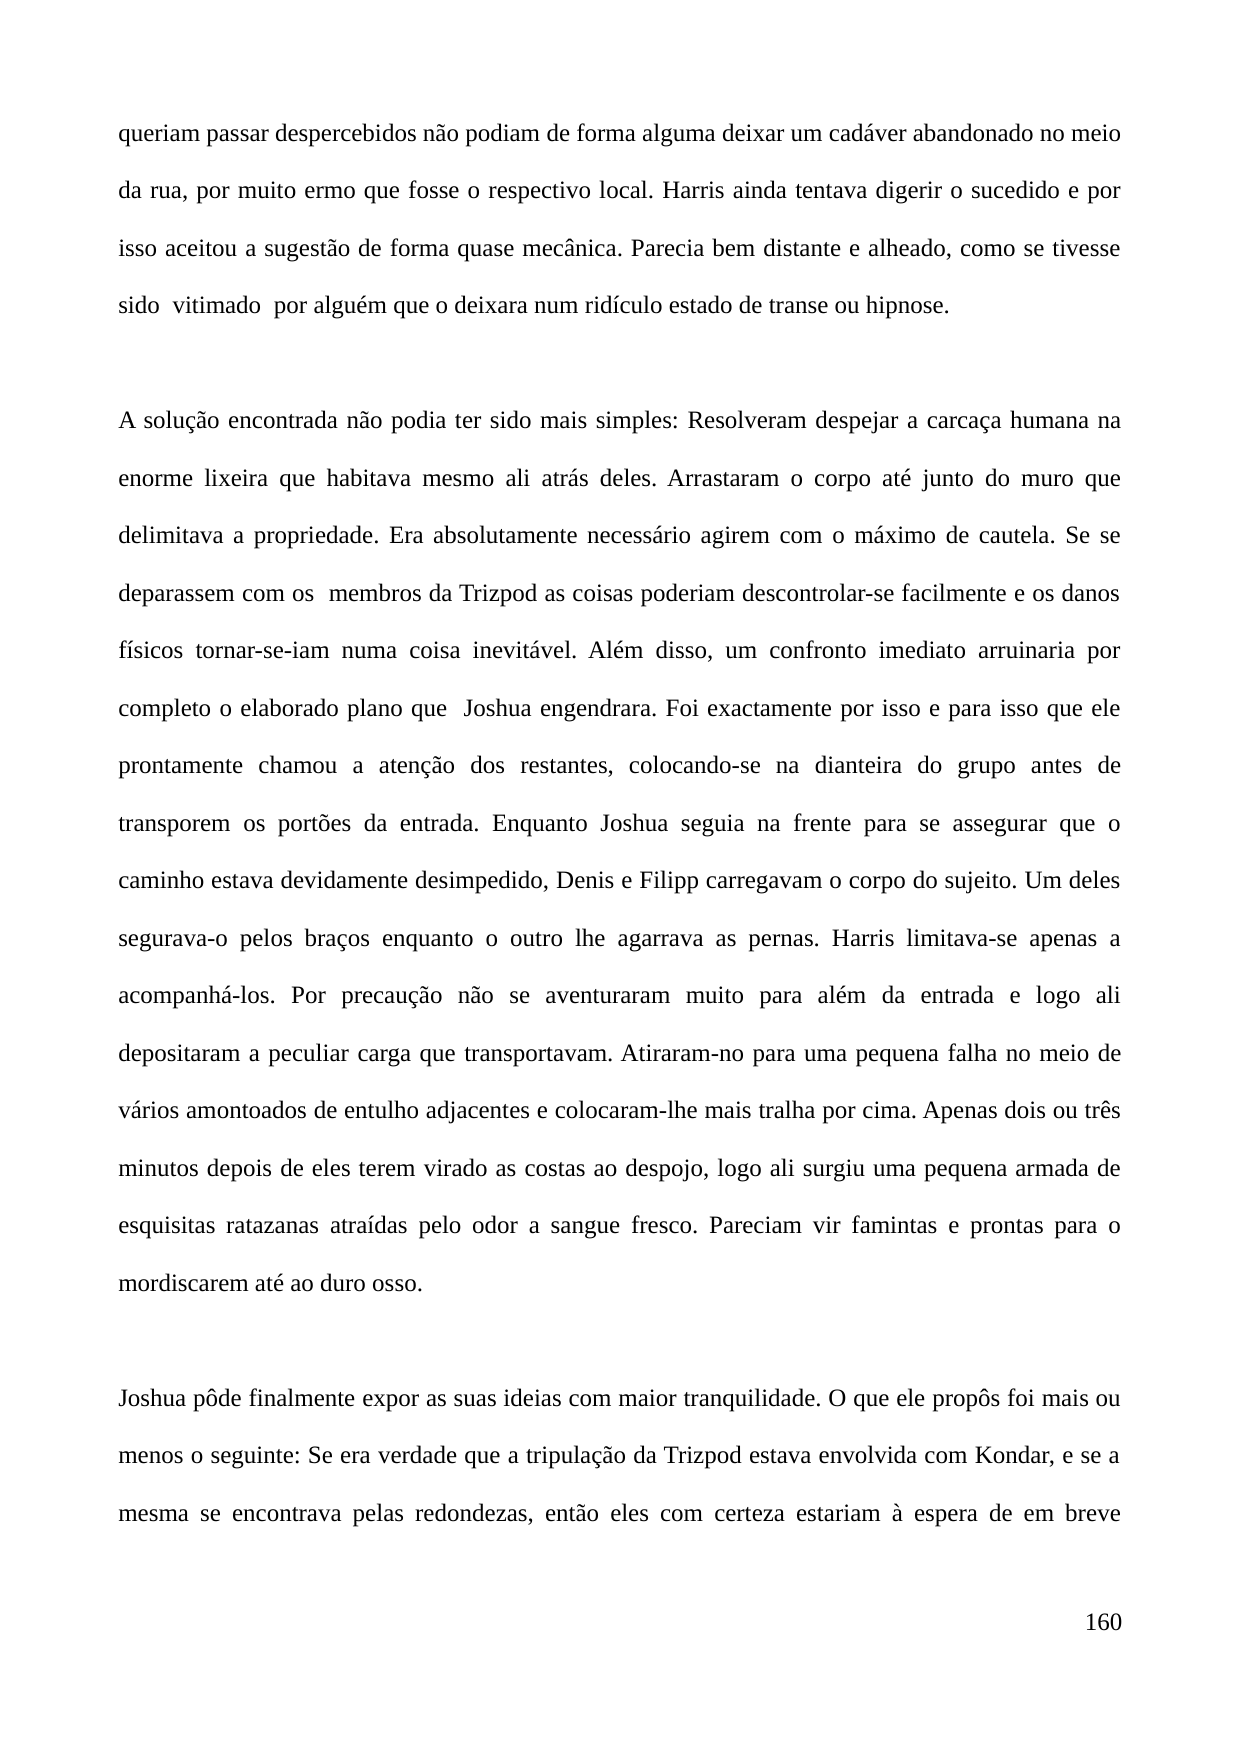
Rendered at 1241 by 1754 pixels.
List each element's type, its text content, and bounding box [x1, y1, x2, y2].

text queriam passar despercebidos não podiam de forma alguma deixar um cadáver abandonado no meio da rua, por muito ermo que fosse o respectivo local. Harris ainda tentava digerir o sucedido e por isso aceitou a sugestão de forma quase mecânica. Parecia bem distante e alheado, como se tivesse sido vitimado por alguém que o deixara num ridículo estado de transe ou hipnose. [118, 118, 1122, 319]
text A solução encontrada não podia ter sido mais simples: Resolveram despejar a carcaça humana na enorme lixeira que habitava mesmo ali atrás deles. Arrastaram o corpo até junto do muro que delimitava a propriedade. Era absolutamente necessário agirem com o máximo de cautela. Se se deparassem com os membros da Trizpod as coisas poderiam descontrolar-se facilmente e os danos físicos tornar-se-iam numa coisa inevitável. Além disso, um confronto imediato arruinaria por completo o elaborado plano que Joshua engendrara. Foi exactamente por isso e para isso que ele prontamente chamou a atenção dos restantes, colocando-se na dianteira do grupo antes de transporem os portões da entrada. Enquanto Joshua seguia na frente para se assegurar que o caminho estava devidamente desimpedido, Denis e Filipp carregavam o corpo do sujeito. Um deles segurava-o pelos braços enquanto o outro lhe agarrava as pernas. Harris limitava-se apenas a acompanhá-los. Por precaução não se aventuraram muito para além da entrada e logo ali depositaram a peculiar carga que transportavam. Atiraram-no para uma pequena falha no meio de vários amontoados de entulho adjacentes e colocaram-lhe mais tralha por cima. Apenas dois ou três minutos depois de eles terem virado as costas ao despojo, logo ali surgiu uma pequena armada de esquisitas ratazanas atraídas pelo odor a sangue fresco. Pareciam vir famintas e prontas para o mordiscarem até ao duro osso. [118, 406, 1122, 1297]
text Joshua pôde finalmente expor as suas ideias com maior tranquilidade. O que ele propôs foi mais ou menos o seguinte: Se era verdade que a tripulação da Trizpod estava envolvida com Kondar, e se a mesma se encontrava pelas redondezas, então eles com certeza estariam à espera de em breve [118, 1383, 1122, 1527]
